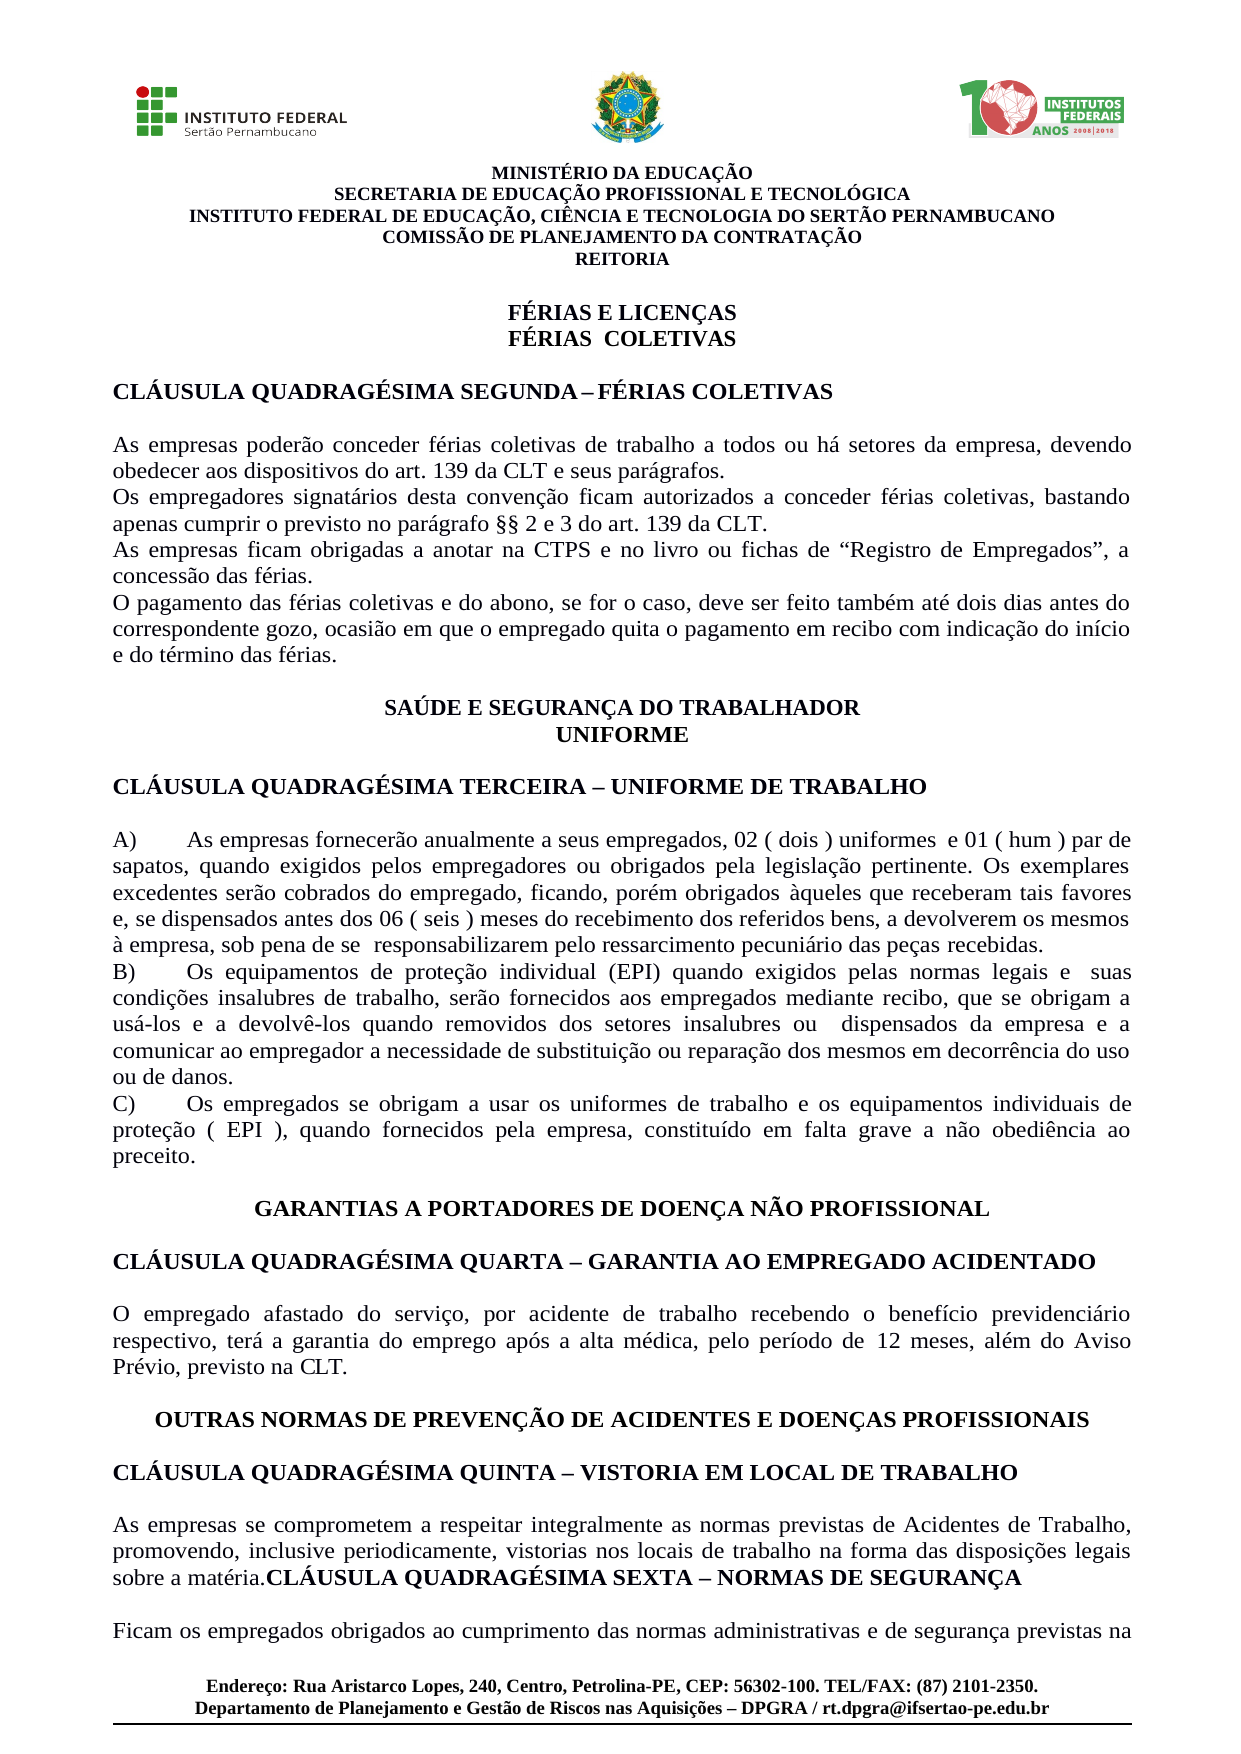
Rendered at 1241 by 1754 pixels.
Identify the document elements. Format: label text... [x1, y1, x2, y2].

list Os empregados se obrigam a usar os uniformes de trabalho e os equipamentos individuais de proteção ( EPI ), quando fornecidos pela empresa, constituído em falta grave a não obediência ao preceito. [112, 1089, 1132, 1169]
subtitle FÉRIAS COLETIVAS [112, 325, 1132, 352]
text O empregado afastado do serviço, por acidente de trabalho recebendo o benefício previdenciário respectivo, terá a garantia do emprego após a alta médica, pelo período de 12 meses, além do Aviso Prévio, previsto na CLT. [112, 1300, 1132, 1379]
picture [135, 85, 348, 137]
subtitle SAÚDE E SEGURANÇA DO TRABALHADOR [112, 694, 1132, 721]
text As empresas ficam obrigadas a anotar na CTPS e no livro ou fichas de “Registro de Empregados”, a concessão das férias. [112, 536, 1132, 589]
text CLÁUSULA QUADRAGÉSIMA SEGUNDA – FÉRIAS COLETIVAS [112, 378, 1132, 404]
text CLÁUSULA QUADRAGÉSIMA QUARTA – GARANTIA AO EMPREGADO ACIDENTADO [112, 1248, 1132, 1274]
subtitle UNIFORME [112, 721, 1132, 747]
subtitle GARANTIAS A PORTADORES DE DOENÇA NÃO PROFISSIONAL [112, 1195, 1132, 1221]
subtitle OUTRAS NORMAS DE PREVENÇÃO DE ACIDENTES E DOENÇAS PROFISSIONAIS [112, 1406, 1132, 1432]
text CLÁUSULA QUADRAGÉSIMA TERCEIRA – UNIFORME DE TRABALHO [112, 773, 1132, 800]
list Os equipamentos de proteção individual (EPI) quando exigidos pelas normas legais e suas condições insalubres de trabalho, serão fornecidos aos empregados mediante recibo, que se obrigam a usá-los e a devolvê-los quando removidos dos setores insalubres ou dispensados da empresa e a comunicar ao empregador a necessidade de substituição ou reparação dos mesmos em decorrência do uso ou de danos. [112, 958, 1132, 1089]
picture [959, 80, 1124, 138]
text Ficam os empregados obrigados ao cumprimento das normas administrativas e de segurança previstas na [112, 1617, 1132, 1643]
text CLÁUSULA QUADRAGÉSIMA QUINTA – VISTORIA EM LOCAL DE TRABALHO [112, 1458, 1132, 1485]
list As empresas fornecerão anualmente a seus empregados, 02 ( dois ) uniformes e 01 ( hum ) par de sapatos, quando exigidos pelos empregadores ou obrigados pela legislação pertinente. Os exemplares excedentes serão cobrados do empregado, ficando, porém obrigados àqueles que receberam tais favores e, se dispensados antes dos 06 ( seis ) meses do recebimento dos referidos bens, a devolverem os mesmos à empresa, sob pena de se responsabilizarem pelo ressarcimento pecuniário das peças recebidas. [112, 826, 1132, 958]
text As empresas se comprometem a respeitar integralmente as normas previstas de Acidentes de Trabalho, promovendo, inclusive periodicamente, vistorias nos locais de trabalho na forma das disposições legais sobre a matéria.CLÁUSULA QUADRAGÉSIMA SEXTA – NORMAS DE SEGURANÇA [112, 1511, 1132, 1590]
text O pagamento das férias coletivas e do abono, se for o caso, deve ser feito também até dois dias antes do correspondente gozo, ocasião em que o empregado quita o pagamento em recibo com indicação do início e do término das férias. [112, 589, 1132, 668]
text As empresas poderão conceder férias coletivas de trabalho a todos ou há setores da empresa, devendo obedecer aos dispositivos do art. 139 da CLT e seus parágrafos. [112, 431, 1132, 483]
picture [590, 71, 665, 144]
text Os empregadores signatários desta convenção ficam autorizados a conceder férias coletivas, bastando apenas cumprir o previsto no parágrafo §§ 2 e 3 do art. 139 da CLT. [112, 483, 1132, 536]
text FÉRIAS E LICENÇAS [112, 299, 1132, 325]
